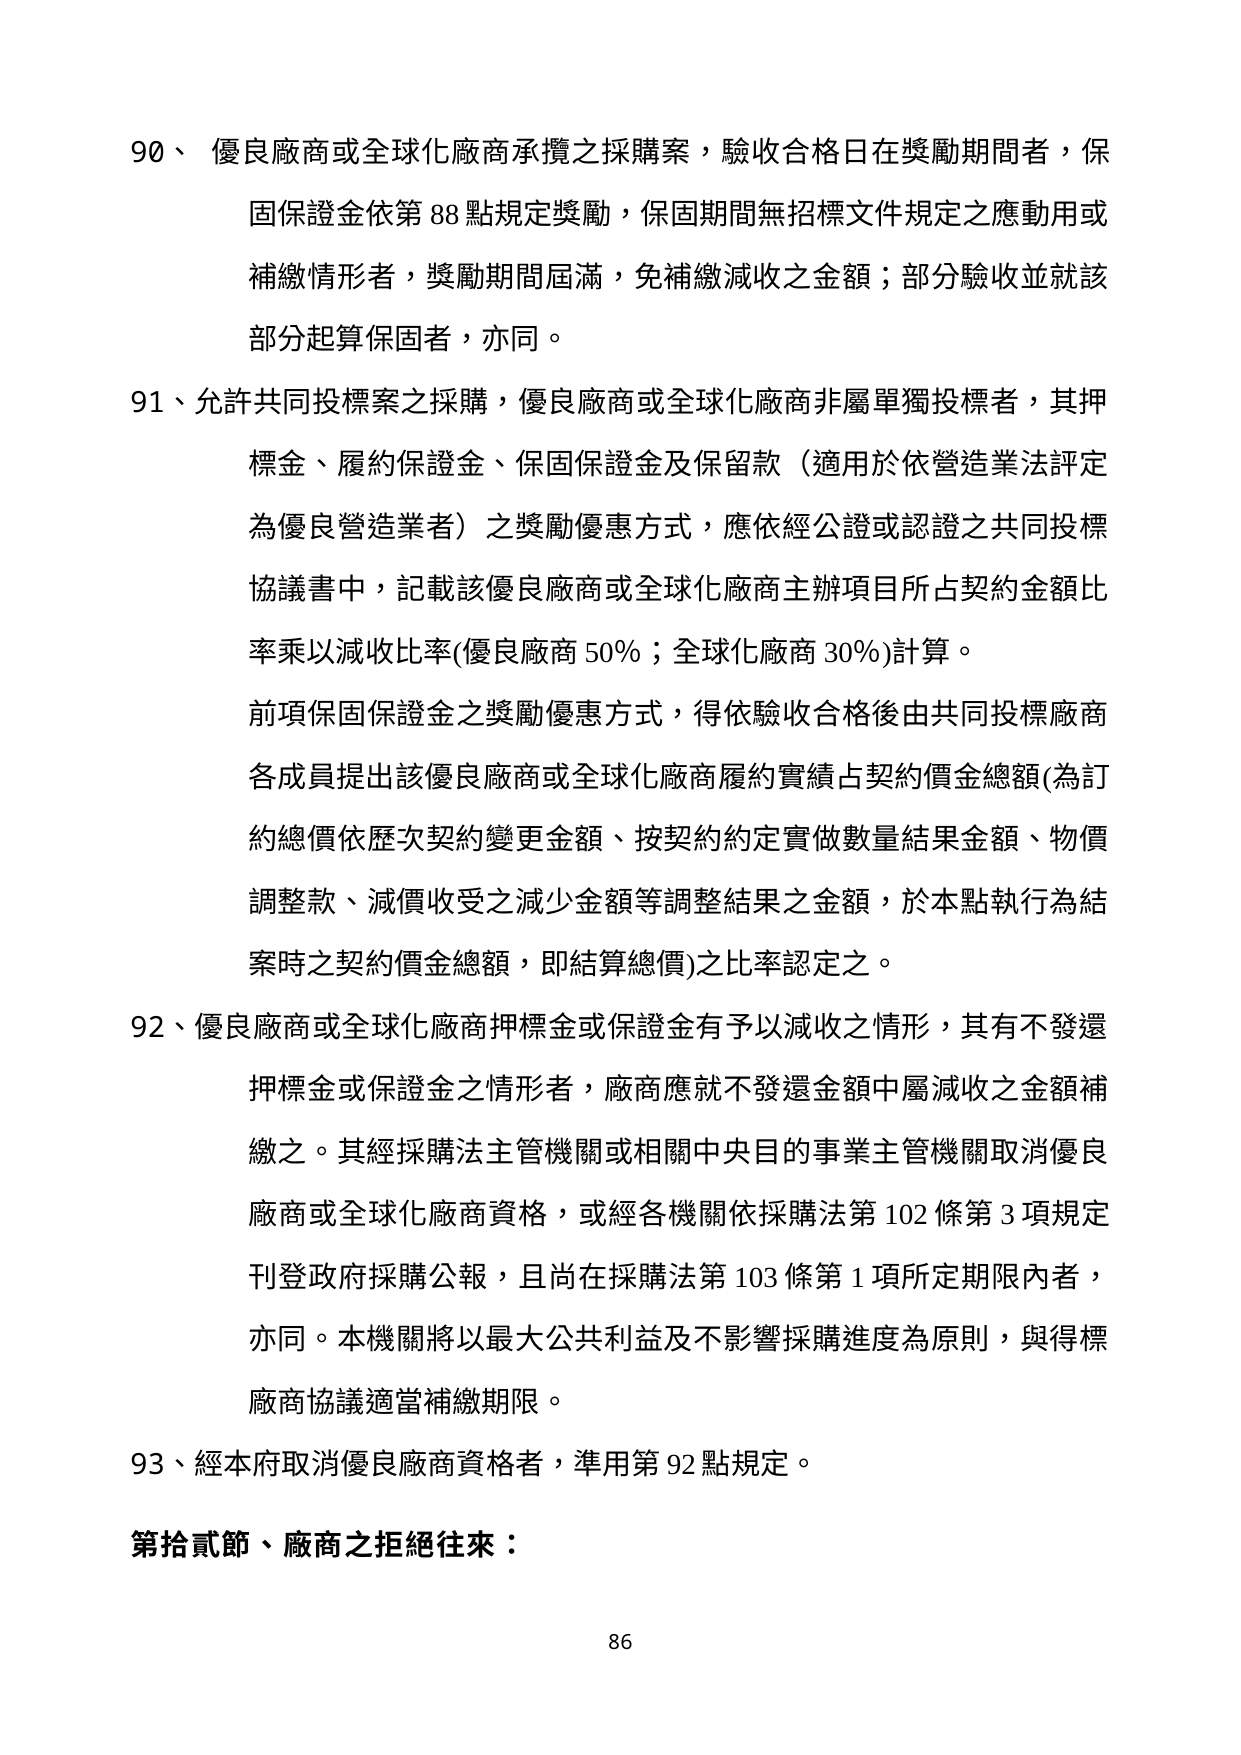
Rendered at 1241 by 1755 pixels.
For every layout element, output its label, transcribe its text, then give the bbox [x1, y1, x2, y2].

list 允許共同投標案之採購，優良廠商或全球化廠商非屬單獨投標者，其押標金、履約保證金、保固保證金及保留款（適用於依營造業法評定為優良營造業者）之獎勵優惠方式，應依經公證或認證之共同投標協議書中，記載該優良廠商或全球化廠商主辦項目所占契約金額比率乘以減收比率(優良廠商50％；全球化廠商30％)計算。 [130, 358, 1110, 670]
text 第拾貳節、廠商之拒絕往來： [130, 1501, 1110, 1564]
list 經本府取消優良廠商資格者，準用第92點規定。 [130, 1420, 1110, 1483]
list 優良廠商或全球化廠商押標金或保證金有予以減收之情形，其有不發還押標金或保證金之情形者，廠商應就不發還金額中屬減收之金額補繳之。其經採購法主管機關或相關中央目的事業主管機關取消優良廠商或全球化廠商資格，或經各機關依採購法第102條第3項規定刊登政府採購公報，且尚在採購法第103條第1項所定期限內者，亦同。本機關將以最大公共利益及不影響採購進度為原則，與得標廠商協議適當補繳期限。 [130, 983, 1110, 1420]
list 優良廠商或全球化廠商承攬之採購案，驗收合格日在獎勵期間者，保固保證金依第88點規定獎勵，保固期間無招標文件規定之應動用或補繳情形者，獎勵期間屆滿，免補繳減收之金額；部分驗收並就該部分起算保固者，亦同。 [130, 108, 1110, 358]
text 前項保固保證金之獎勵優惠方式，得依驗收合格後由共同投標廠商各成員提出該優良廠商或全球化廠商履約實績占契約價金總額(為訂約總價依歷次契約變更金額、按契約約定實做數量結果金額、物價調整款、減價收受之減少金額等調整結果之金額，於本點執行為結案時之契約價金總額，即結算總價)之比率認定之。 [248, 670, 1110, 983]
